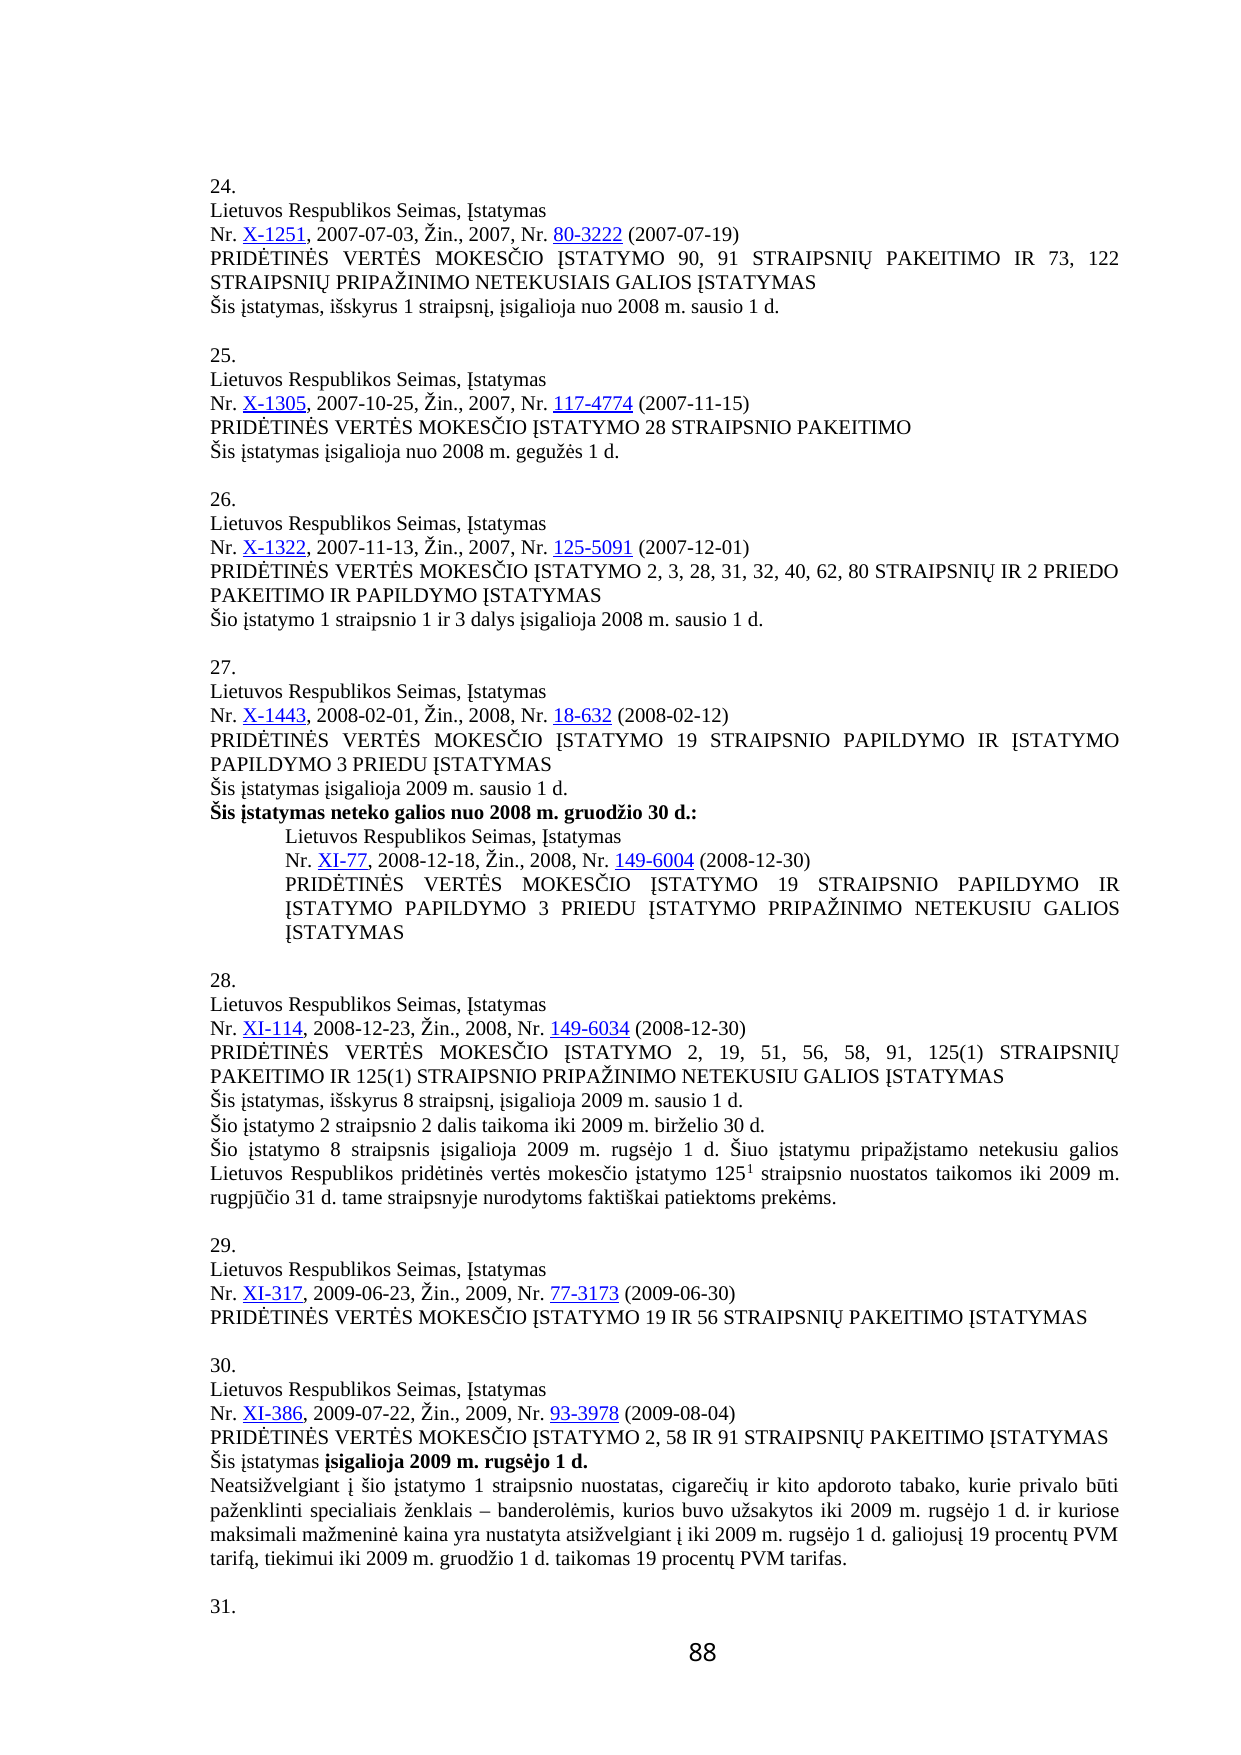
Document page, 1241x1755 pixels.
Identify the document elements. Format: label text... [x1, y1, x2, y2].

text 27. [210, 655, 1120, 679]
text Lietuvos Respublikos Seimas, Įstatymas [210, 1257, 1120, 1281]
text 31. [210, 1594, 1120, 1618]
text Šis įstatymas neteko galios nuo 2008 m. gruodžio 30 d.: [210, 800, 1120, 824]
text Nr. XI-114, 2008-12-23, Žin., 2008, Nr. 149-6034 (2008-12-30) [210, 1016, 1120, 1040]
text Lietuvos Respublikos Seimas, Įstatymas [210, 198, 1120, 222]
text Nr. XI-317, 2009-06-23, Žin., 2009, Nr. 77-3173 (2009-06-30) [210, 1281, 1120, 1305]
text Lietuvos Respublikos Seimas, Įstatymas [210, 824, 1120, 848]
text PRIDĖTINĖS VERTĖS MOKESČIO ĮSTATYMO 2, 58 IR 91 STRAIPSNIŲ PAKEITIMO ĮSTATYMAS [210, 1425, 1120, 1449]
text Šis įstatymas, išskyrus 8 straipsnį, įsigalioja 2009 m. sausio 1 d. [210, 1088, 1120, 1112]
text Šis įstatymas įsigalioja 2009 m. sausio 1 d. [210, 776, 1120, 800]
text Lietuvos Respublikos Seimas, Įstatymas [210, 511, 1120, 535]
text Lietuvos Respublikos Seimas, Įstatymas [210, 992, 1120, 1016]
text 30. [210, 1353, 1120, 1377]
text Nr. XI-386, 2009-07-22, Žin., 2009, Nr. 93-3978 (2009-08-04) [210, 1401, 1120, 1425]
text 26. [210, 487, 1120, 511]
text Nr. X-1251, 2007-07-03, Žin., 2007, Nr. 80-3222 (2007-07-19) [210, 222, 1120, 246]
text Šis įstatymas įsigalioja nuo 2008 m. gegužės 1 d. [210, 439, 1120, 463]
text PRIDĖTINĖS VERTĖS MOKESČIO ĮSTATYMO 2, 19, 51, 56, 58, 91, 125(1) STRAIPSNIŲ PAKEITIMO IR 125(1) STRAIPSNIO PRIPAŽINIMO NETEKUSIU GALIOS ĮSTATYMAS [210, 1040, 1120, 1088]
text PRIDĖTINĖS VERTĖS MOKESČIO ĮSTATYMO 19 STRAIPSNIO PAPILDYMO IR ĮSTATYMO PAPILDYMO 3 PRIEDU ĮSTATYMO PRIPAŽINIMO NETEKUSIU GALIOS ĮSTATYMAS [285, 872, 1120, 944]
text 24. [210, 174, 1120, 198]
text Šis įstatymas, išskyrus 1 straipsnį, įsigalioja nuo 2008 m. sausio 1 d. [210, 294, 1120, 318]
text Šio įstatymo 1 straipsnio 1 ir 3 dalys įsigalioja 2008 m. sausio 1 d. [210, 607, 1120, 631]
text 25. [210, 342, 1120, 367]
text Lietuvos Respublikos Seimas, Įstatymas [210, 679, 1120, 703]
text Nr. X-1322, 2007-11-13, Žin., 2007, Nr. 125-5091 (2007-12-01) [210, 535, 1120, 559]
text Šis įstatymas įsigalioja 2009 m. rugsėjo 1 d. [210, 1449, 1120, 1473]
text PRIDĖTINĖS VERTĖS MOKESČIO ĮSTATYMO 28 STRAIPSNIO PAKEITIMO [210, 415, 1120, 439]
text PRIDĖTINĖS VERTĖS MOKESČIO ĮSTATYMO 90, 91 STRAIPSNIŲ PAKEITIMO IR 73, 122 STRAIPSNIŲ PRIPAŽINIMO NETEKUSIAIS GALIOS ĮSTATYMAS [210, 246, 1120, 294]
text Lietuvos Respublikos Seimas, Įstatymas [210, 1377, 1120, 1401]
text PRIDĖTINĖS VERTĖS MOKESČIO ĮSTATYMO 19 STRAIPSNIO PAPILDYMO IR ĮSTATYMO PAPILDYMO 3 PRIEDU ĮSTATYMAS [210, 727, 1120, 776]
text Lietuvos Respublikos Seimas, Įstatymas [210, 367, 1120, 391]
text Šio įstatymo 8 straipsnis įsigalioja 2009 m. rugsėjo 1 d. Šiuo įstatymu pripažįstamo netekusiu galios Lietuvos Respublikos pridėtinės vertės mokesčio įstatymo 1251 straipsnio nuostatos taikomos iki 2009 m. rugpjūčio 31 d. tame straipsnyje nurodytoms faktiškai patiektoms prekėms. [210, 1137, 1120, 1209]
text Šio įstatymo 2 straipsnio 2 dalis taikoma iki 2009 m. birželio 30 d. [210, 1112, 1120, 1137]
text Nr. XI-77, 2008-12-18, Žin., 2008, Nr. 149-6004 (2008-12-30) [210, 848, 1120, 872]
text Neatsižvelgiant į šio įstatymo 1 straipsnio nuostatas, cigarečių ir kito apdoroto tabako, kurie privalo būti paženklinti specialiais ženklais – banderolėmis, kurios buvo užsakytos iki 2009 m. rugsėjo 1 d. ir kuriose maksimali mažmeninė kaina yra nustatyta atsižvelgiant į iki 2009 m. rugsėjo 1 d. galiojusį 19 procentų PVM tarifą, tiekimui iki 2009 m. gruodžio 1 d. taikomas 19 procentų PVM tarifas. [210, 1473, 1120, 1570]
text PRIDĖTINĖS VERTĖS MOKESČIO ĮSTATYMO 2, 3, 28, 31, 32, 40, 62, 80 STRAIPSNIŲ IR 2 PRIEDO PAKEITIMO IR PAPILDYMO ĮSTATYMAS [210, 559, 1120, 607]
text Nr. X-1443, 2008-02-01, Žin., 2008, Nr. 18-632 (2008-02-12) [210, 703, 1120, 727]
text 29. [210, 1233, 1120, 1257]
text 28. [210, 968, 1120, 992]
text PRIDĖTINĖS VERTĖS MOKESČIO ĮSTATYMO 19 IR 56 STRAIPSNIŲ PAKEITIMO ĮSTATYMAS [210, 1305, 1120, 1329]
text Nr. X-1305, 2007-10-25, Žin., 2007, Nr. 117-4774 (2007-11-15) [210, 391, 1120, 415]
